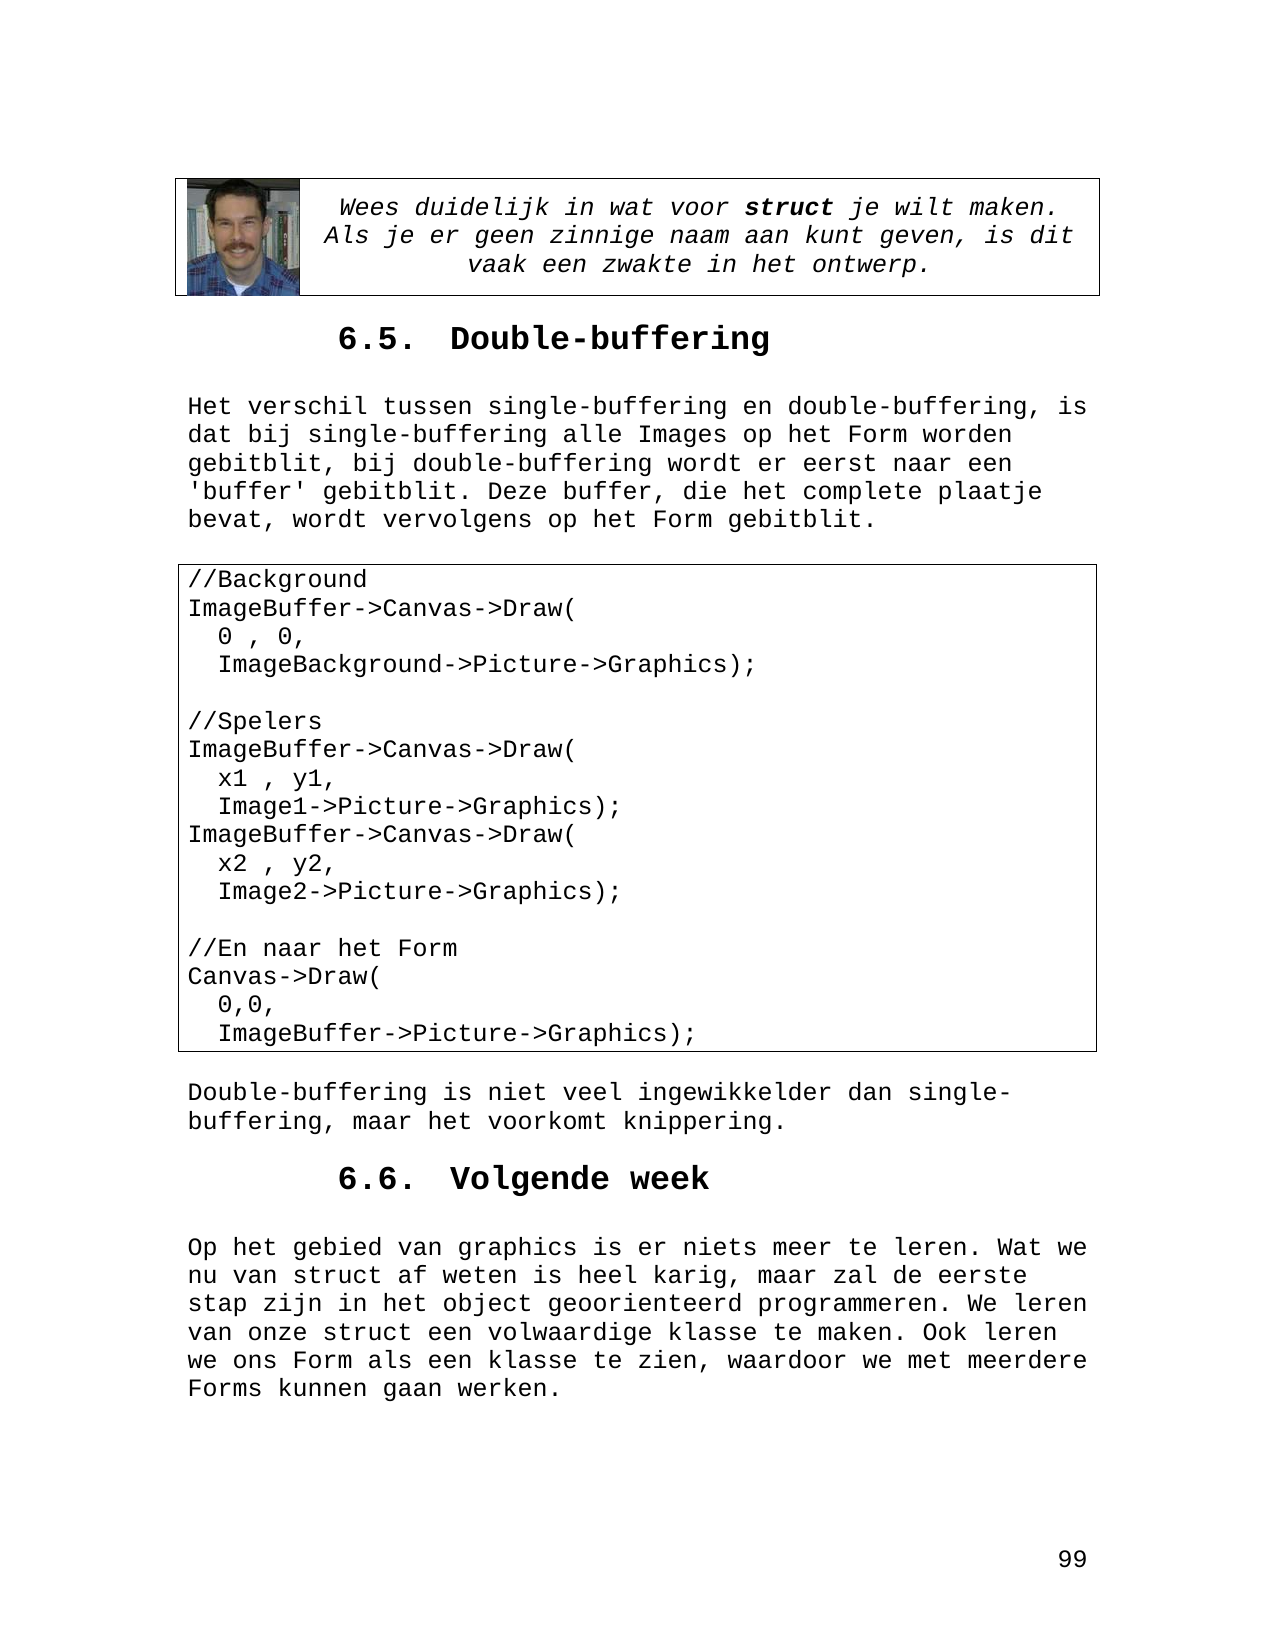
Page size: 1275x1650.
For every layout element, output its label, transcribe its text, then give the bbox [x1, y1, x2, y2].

table_header [176, 179, 187, 295]
text ImageBuffer->Picture->Graphics); [179, 1017, 1096, 1051]
picture [187, 179, 300, 296]
text //En naar het Form [187, 935, 1087, 963]
text 0,0, [187, 992, 1087, 1017]
text ImageBuffer->Canvas->Draw( [187, 822, 1087, 850]
text ImageBackground->Picture->Graphics); [187, 652, 1087, 680]
subtitle Double-buffering [337, 321, 1087, 359]
text //Spelers [187, 708, 1087, 737]
text Op het gebied van graphics is er niets meer te leren. Wat we nu van struct af weten is heel karig, maar zal de eerste stap zijn in het object geoorienteerd programmeren. We leren van onze struct een volwaardige klasse te maken. Ook leren we ons Form als een klasse te zien, waardoor we met meerdere Forms kunnen gaan werken. [187, 1234, 1087, 1404]
text x1 , y1, [187, 765, 1087, 793]
subtitle Volgende week [337, 1162, 1087, 1199]
text Canvas->Draw( [187, 963, 1087, 992]
table_header Wees duidelijk in wat voor struct je wilt maken. Als je er geen zinnige naam aan kunt geven, is dit vaak een zwakte in het ontwerp. [300, 179, 1099, 295]
text Image2->Picture->Graphics); [187, 878, 1087, 907]
text Het verschil tussen single-buffering en double-buffering, is dat bij single-buffering alle Images op het Form worden gebitblit, bij double-buffering wordt er eerst naar een 'buffer' gebitblit. Deze buffer, die het complete plaatje bevat, wordt vervolgens op het Form gebitblit. [187, 394, 1087, 535]
text ImageBuffer->Canvas->Draw( [187, 595, 1087, 623]
text Double-buffering is niet veel ingewikkelder dan single-buffering, maar het voorkomt knippering. [187, 1080, 1087, 1137]
text 0 , 0, [187, 623, 1087, 652]
text ImageBuffer->Canvas->Draw( [187, 737, 1087, 765]
text //Background [179, 565, 1096, 595]
text x2 , y2, [187, 850, 1087, 878]
text Image1->Picture->Graphics); [187, 793, 1087, 822]
